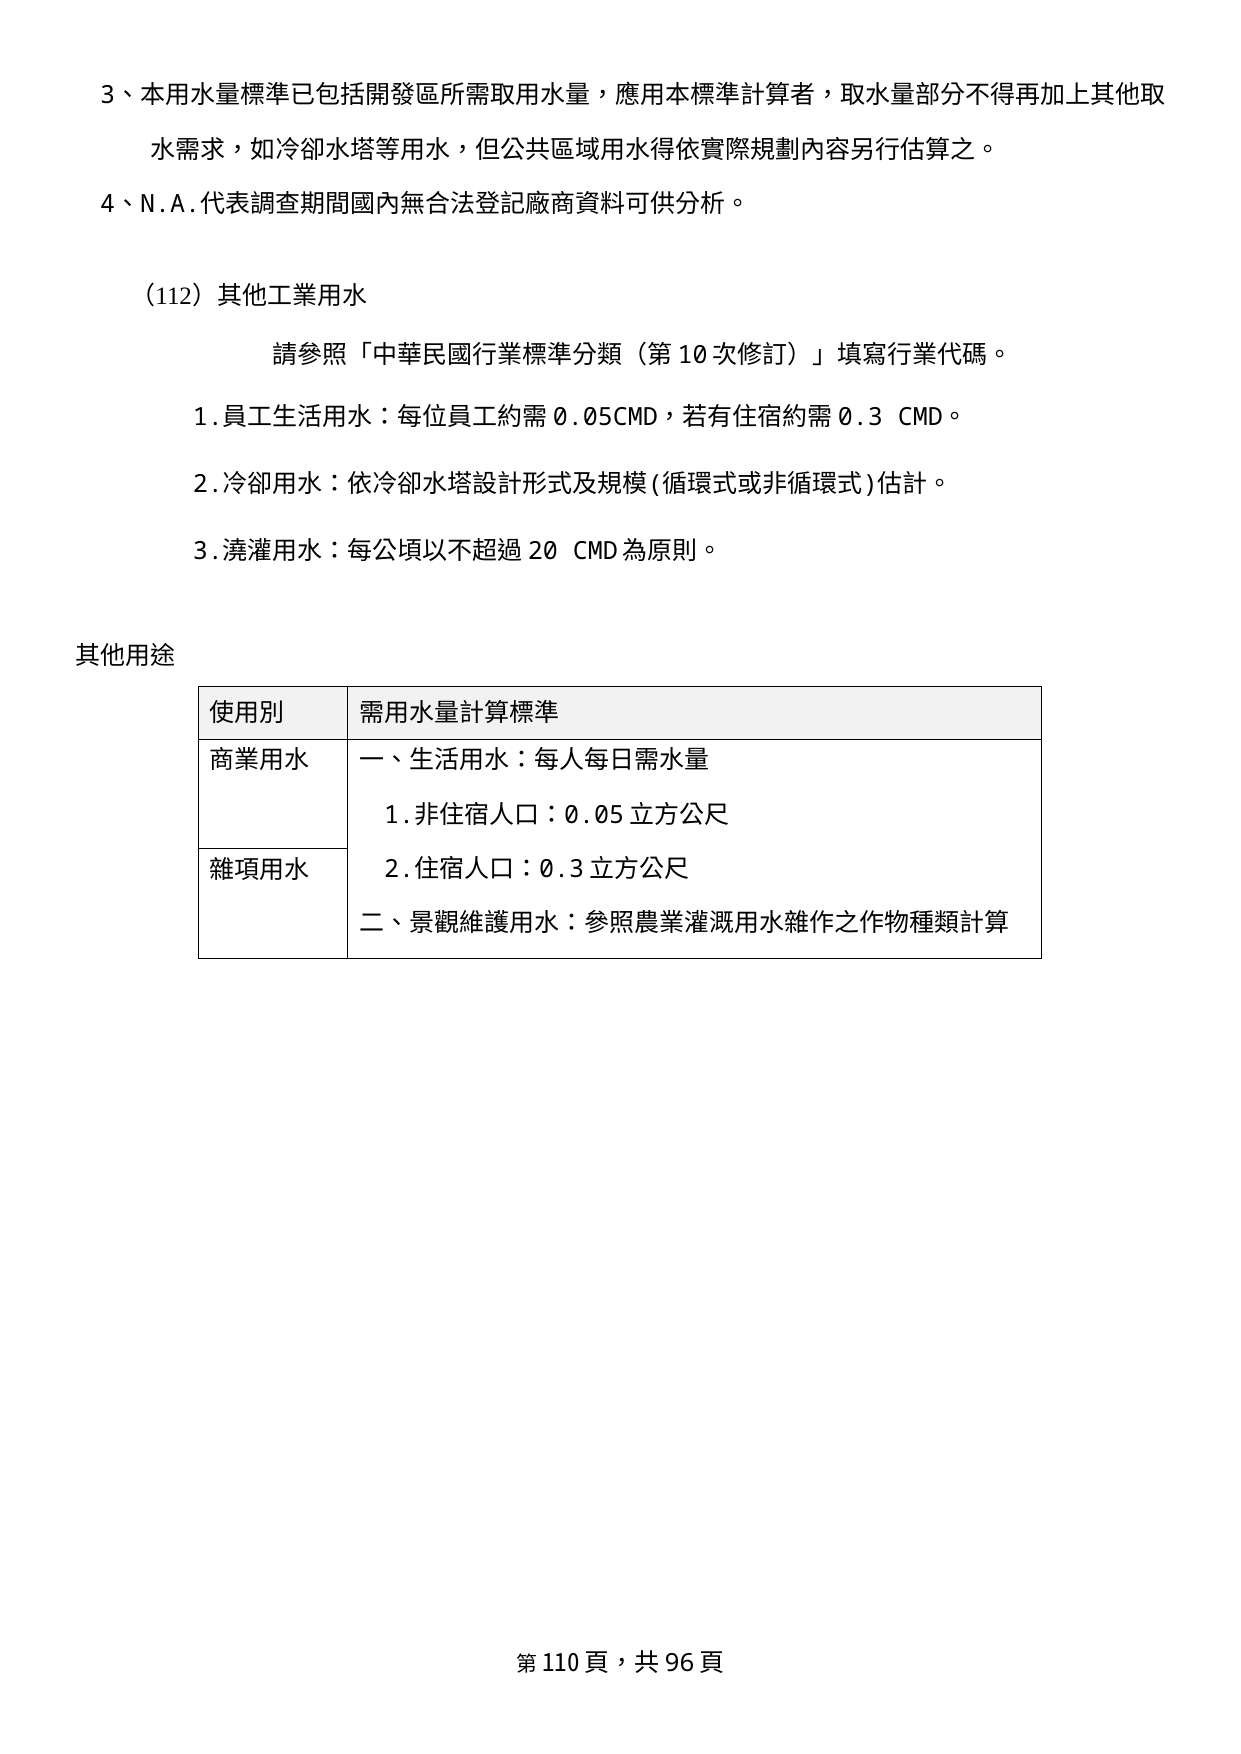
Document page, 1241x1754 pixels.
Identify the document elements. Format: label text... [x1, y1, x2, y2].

table_header 需用水量計算標準 [348, 687, 1041, 739]
subtitle 冷卻用水：依冷卻水塔設計形式及規模(循環式或非循環式)估計。 [223, 463, 1165, 500]
subtitle 其他工業用水 [217, 276, 1165, 312]
text 4、N.A.代表調查期間國內無合法登記廠商資料可供分析。 [100, 184, 1165, 220]
text 3、本用水量標準已包括開發區所需取用水量，應用本標準計算者，取水量部分不得再加上其他取水需求，如冷卻水塔等用水，但公共區域用水得依實際規劃內容另行估算之。 [100, 75, 1165, 166]
subtitle 其他用途 [75, 631, 1165, 673]
subtitle 澆灌用水：每公頃以不超過20 CMD為原則。 [223, 530, 1165, 567]
table_cell 雜項用水 [199, 849, 347, 958]
table_cell 一、生活用水：每人每日需水量 1.非住宿人口：0.05立方公尺 2.住宿人口：0.3立方公尺 二、景觀維護用水：參照農業灌溉用水雜作之作物種類計算 [348, 740, 1041, 958]
table_header 使用別 [199, 687, 347, 739]
table_cell 商業用水 [199, 740, 347, 848]
text 請參照「中華民國行業標準分類（第10次修訂）」填寫行業代碼。 [222, 330, 1165, 372]
subtitle 員工生活用水：每位員工約需0.05CMD，若有住宿約需0.3 CMD。 [223, 397, 1165, 433]
